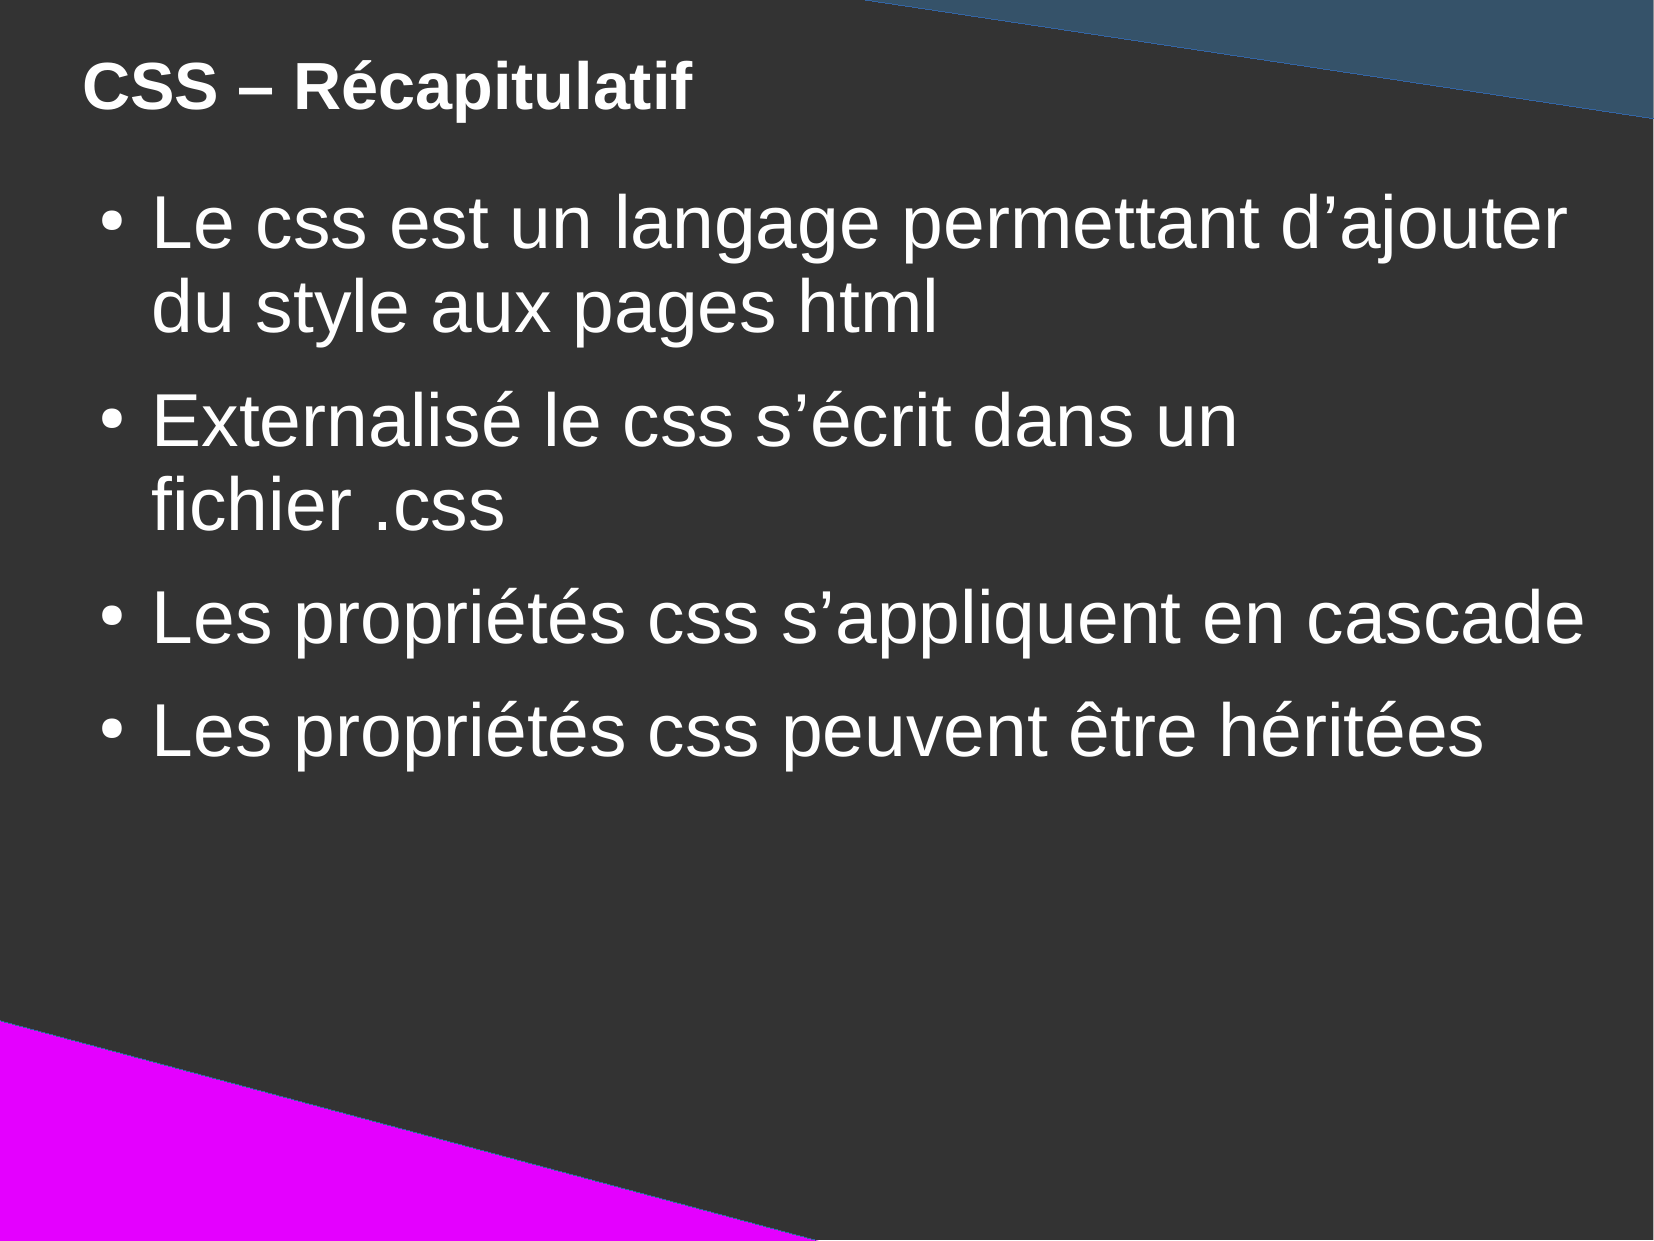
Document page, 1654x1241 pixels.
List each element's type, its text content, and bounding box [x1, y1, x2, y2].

list Le css est un langage permettant d’ajouter du style aux pages html Externalisé le css s’écrit dans un fichier .css Les propriétés css s’appliquent en cascade Les propriétés css peuvent être héritées [80, 180, 1605, 1035]
title CSS – Récapitulatif [82, 49, 1571, 152]
text_box [0, 1020, 819, 1241]
text_box [865, 0, 1654, 119]
